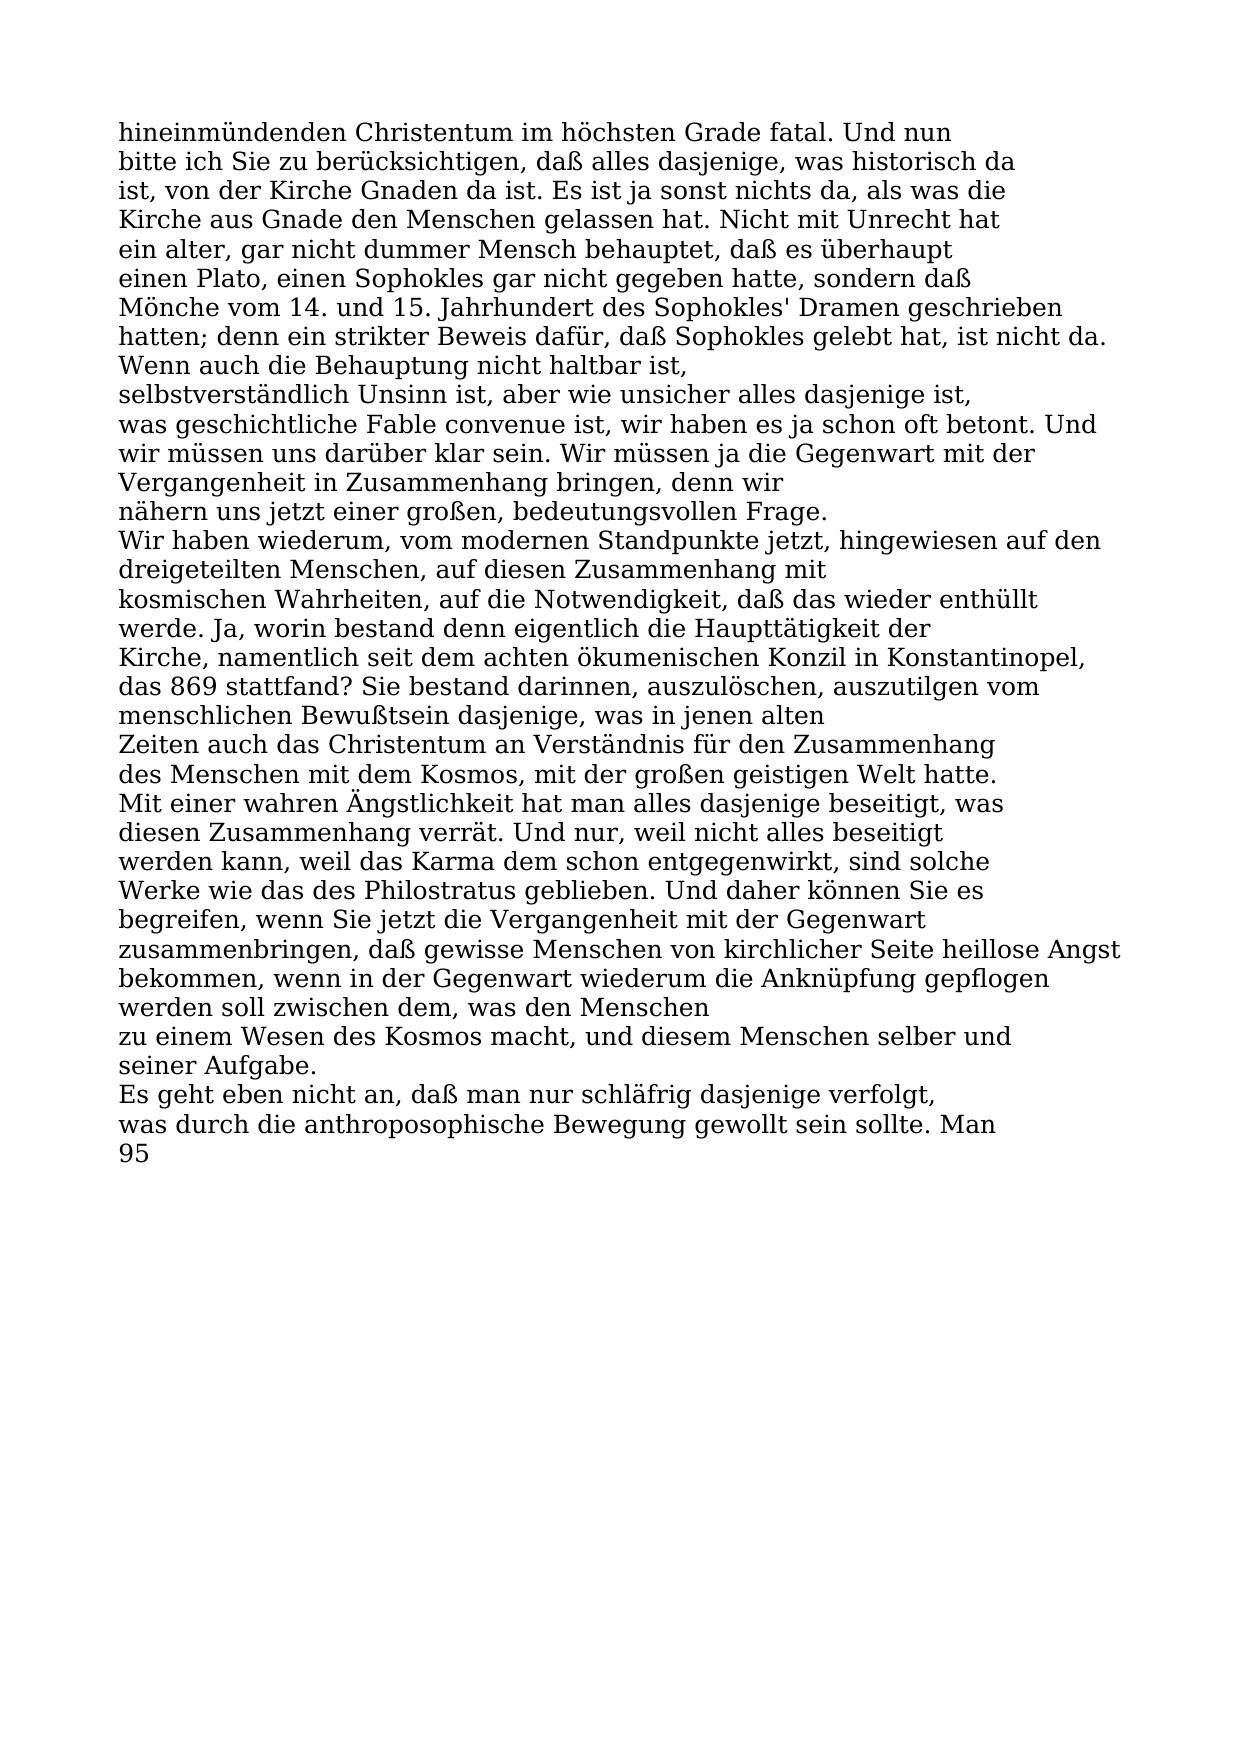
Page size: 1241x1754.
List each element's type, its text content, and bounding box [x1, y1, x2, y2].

text ist, von der Kirche Gnaden da ist. Es ist ja sonst nichts da, als was die [118, 176, 1122, 206]
text bitte ich Sie zu berücksichtigen, daß alles dasjenige, was historisch da [118, 147, 1122, 176]
text Es geht eben nicht an, daß man nur schläfrig dasjenige verfolgt, [118, 1081, 1122, 1110]
text seiner Aufgabe. [118, 1051, 1122, 1081]
text einen Plato, einen Sophokles gar nicht gegeben hatte, sondern daß [118, 264, 1122, 293]
text zu einem Wesen des Kosmos macht, und diesem Menschen selber und [118, 1022, 1122, 1051]
text ein alter, gar nicht dummer Mensch behauptet, daß es überhaupt [118, 235, 1122, 264]
text nähern uns jetzt einer großen, bedeutungsvollen Frage. [118, 497, 1122, 526]
text Kirche, namentlich seit dem achten ökumenischen Konzil in Konstantinopel, das 869 stattfand? Sie bestand darinnen, auszulöschen, auszutilgen vom menschlichen Bewußtsein dasjenige, was in jenen alten [118, 643, 1122, 731]
text des Menschen mit dem Kosmos, mit der großen geistigen Welt hatte. [118, 760, 1122, 789]
text was geschichtliche Fable convenue ist, wir haben es ja schon oft betont. Und wir müssen uns darüber klar sein. Wir müssen ja die Gegenwart mit der Vergangenheit in Zusammenhang bringen, denn wir [118, 410, 1122, 497]
text Kirche aus Gnade den Menschen gelassen hat. Nicht mit Unrecht hat [118, 206, 1122, 235]
text begreifen, wenn Sie jetzt die Vergangenheit mit der Gegenwart zusammenbringen, daß gewisse Menschen von kirchlicher Seite heillose Angst bekommen, wenn in der Gegenwart wiederum die Anknüpfung gepflogen werden soll zwischen dem, was den Menschen [118, 906, 1122, 1022]
text kosmischen Wahrheiten, auf die Notwendigkeit, daß das wieder enthüllt werde. Ja, worin bestand denn eigentlich die Haupttätigkeit der [118, 585, 1122, 643]
text Wir haben wiederum, vom modernen Standpunkte jetzt, hingewiesen auf den dreigeteilten Menschen, auf diesen Zusammenhang mit [118, 526, 1122, 585]
text selbstverständlich Unsinn ist, aber wie unsicher alles dasjenige ist, [118, 381, 1122, 410]
text Werke wie das des Philostratus geblieben. Und daher können Sie es [118, 876, 1122, 906]
text Mönche vom 14. und 15. Jahrhundert des Sophokles' Dramen geschrieben hatten; denn ein strikter Beweis dafür, daß Sophokles gelebt hat, ist nicht da. Wenn auch die Behauptung nicht haltbar ist, [118, 293, 1122, 381]
text 95 [118, 1139, 1122, 1168]
text werden kann, weil das Karma dem schon entgegenwirkt, sind solche [118, 847, 1122, 876]
text hineinmündenden Christentum im höchsten Grade fatal. Und nun [118, 118, 1122, 147]
text diesen Zusammenhang verrät. Und nur, weil nicht alles beseitigt [118, 818, 1122, 847]
text Zeiten auch das Christentum an Verständnis für den Zusammenhang [118, 731, 1122, 760]
text Mit einer wahren Ängstlichkeit hat man alles dasjenige beseitigt, was [118, 789, 1122, 818]
text was durch die anthroposophische Bewegung gewollt sein sollte. Man [118, 1110, 1122, 1139]
